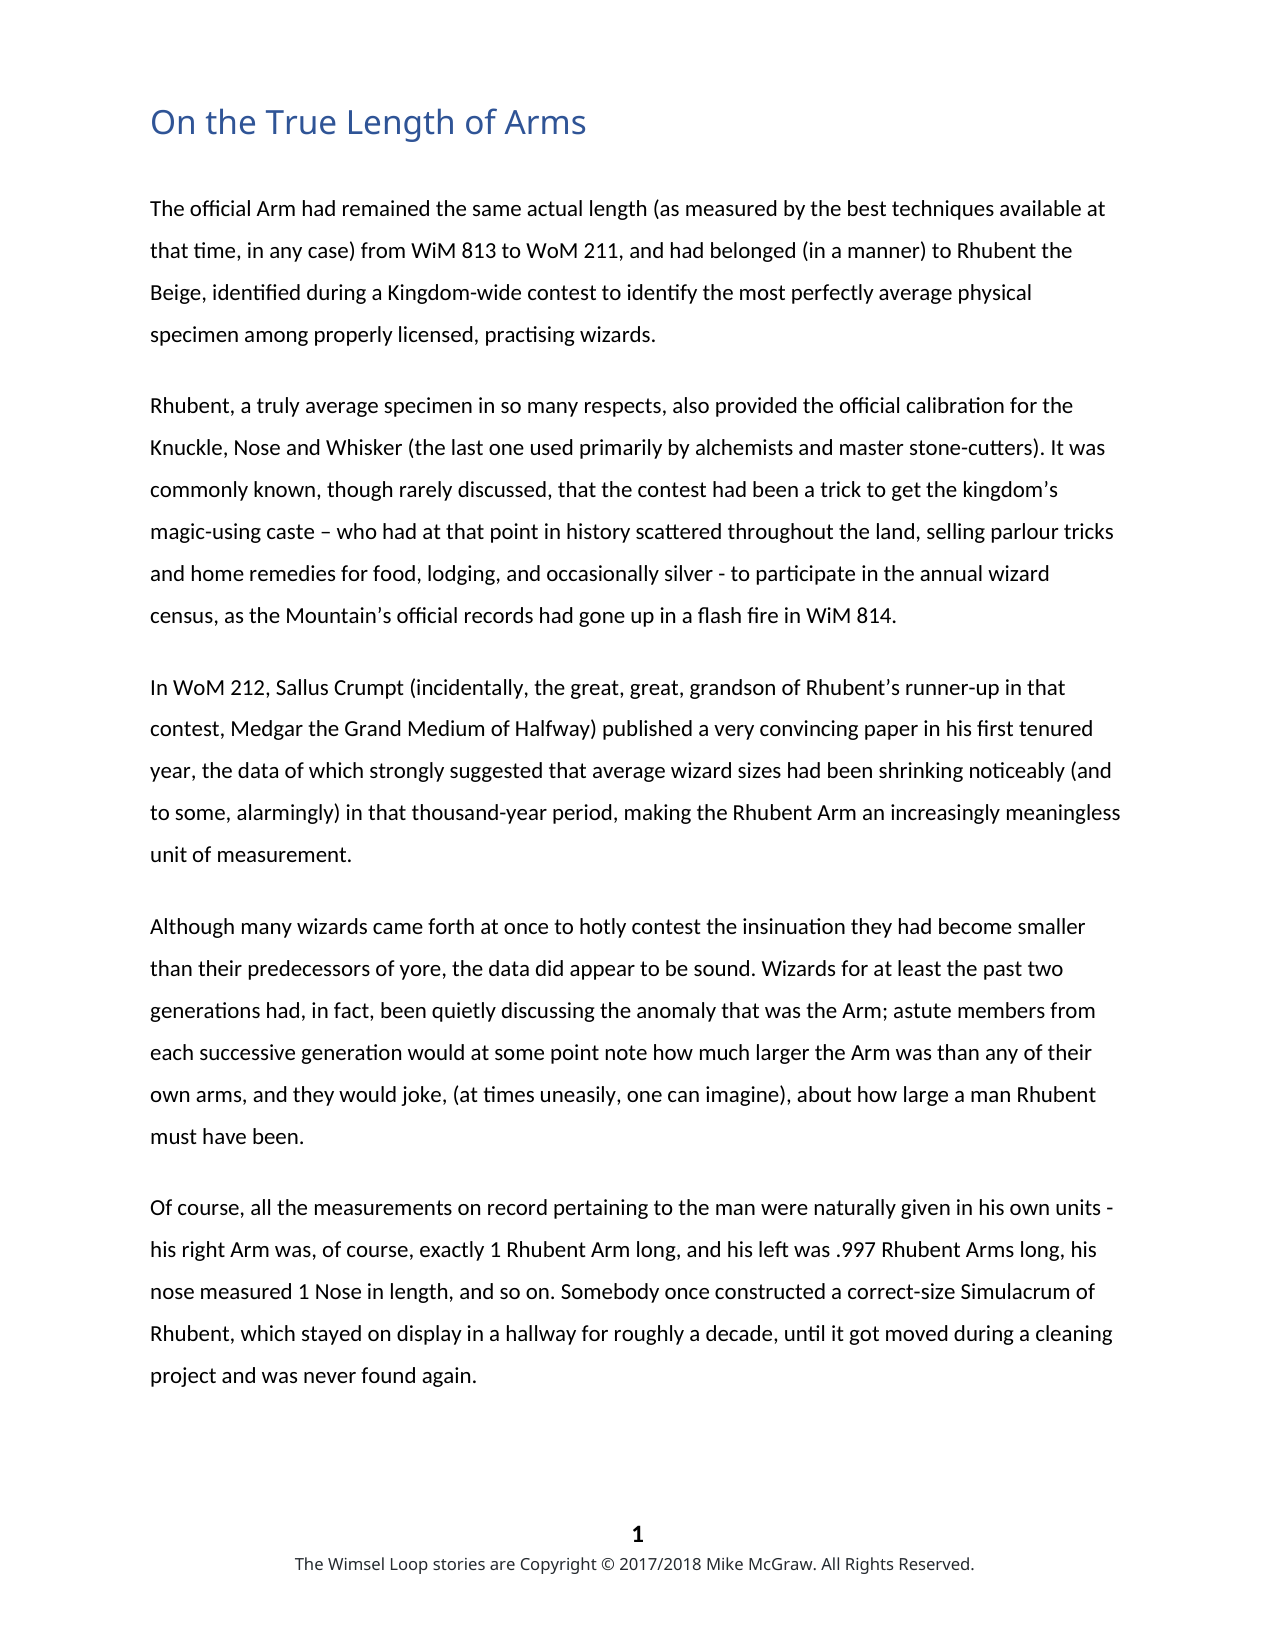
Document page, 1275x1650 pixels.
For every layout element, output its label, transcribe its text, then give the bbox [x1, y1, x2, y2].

text Although many wizards came forth at once to hotly contest the insinuation they had become smaller than their predecessors of yore, the data did appear to be sound. Wizards for at least the past two generations had, in fact, been quietly discussing the anomaly that was the Arm; astute members from each successive generation would at some point note how much larger the Arm was than any of their own arms, and they would joke, (at times uneasily, one can imagine), about how large a man Rhubent must have been. [150, 912, 1125, 1150]
text Rhubent, a truly average specimen in so many respects, also provided the official calibration for the Knuckle, Nose and Whisker (the last one used primarily by alchemists and master stone-cutters). It was commonly known, though rarely discussed, that the contest had been a trick to get the kingdom’s magic-using caste – who had at that point in history scattered throughout the land, selling parlour tricks and home remedies for food, lodging, and occasionally silver - to participate in the annual wizard census, as the Mountain’s official records had gone up in a flash fire in WiM 814. [150, 391, 1125, 629]
subtitle On the True Length of Arms [150, 99, 1125, 144]
text The official Arm had remained the same actual length (as measured by the best techniques available at that time, in any case) from WiM 813 to WoM 211, and had belonged (in a manner) to Rhubent the Beige, identified during a Kingdom-wide contest to identify the most perfectly average physical specimen among properly licensed, practising wizards. [150, 194, 1125, 348]
text Of course, all the measurements on record pertaining to the man were naturally given in his own units - his right Arm was, of course, exactly 1 Rhubent Arm long, and his left was .997 Rhubent Arms long, his nose measured 1 Nose in length, and so on. Somebody once constructed a correct-size Simulacrum of Rhubent, which stayed on display in a hallway for roughly a decade, until it got moved during a cleaning project and was never found again. [150, 1193, 1125, 1389]
text In WoM 212, Sallus Crumpt (incidentally, the great, great, grandson of Rhubent’s runner-up in that contest, Medgar the Grand Medium of Halfway) published a very convincing paper in his first tenured year, the data of which strongly suggested that average wizard sizes had been shrinking noticeably (and to some, alarmingly) in that thousand-year period, making the Rhubent Arm an increasingly meaningless unit of measurement. [150, 673, 1125, 868]
